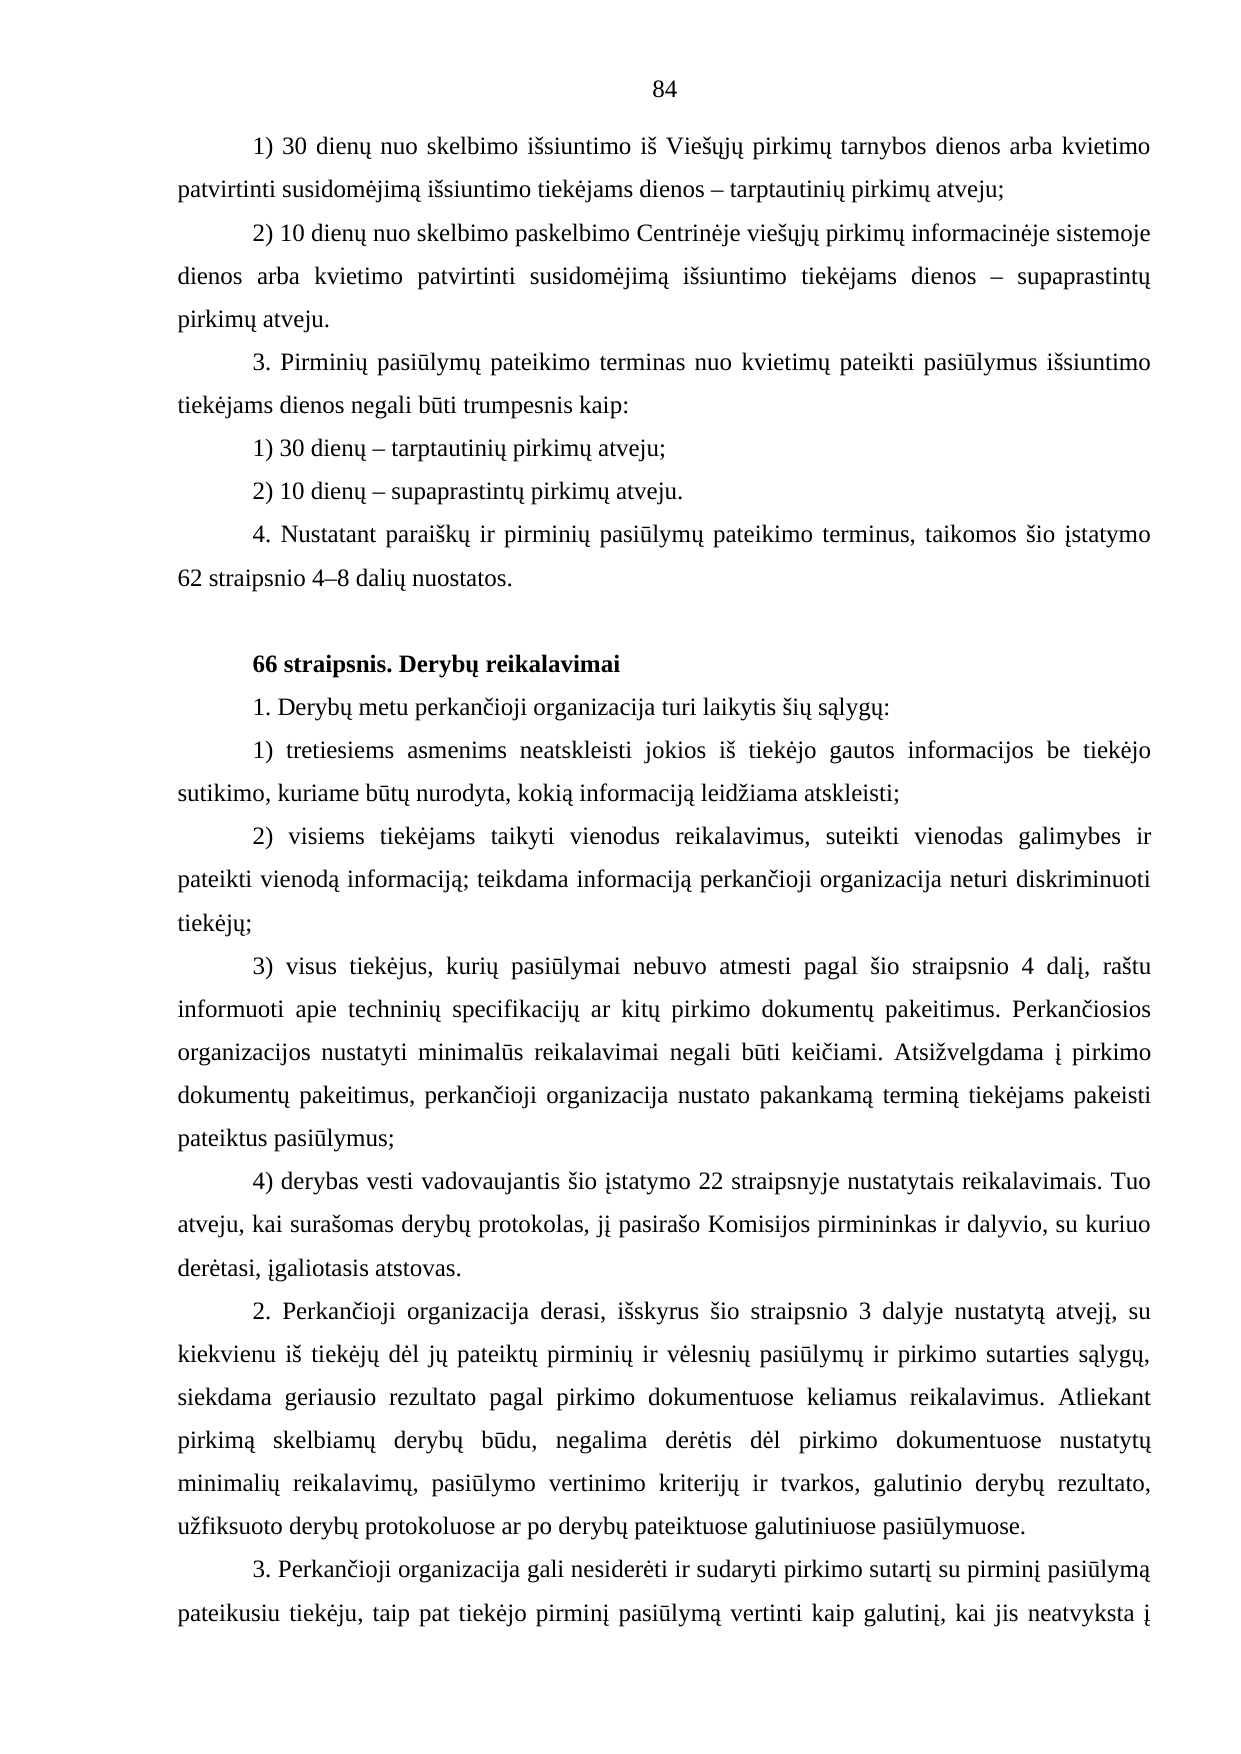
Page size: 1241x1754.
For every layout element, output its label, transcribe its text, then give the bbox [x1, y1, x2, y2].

text 4. Nustatant paraiškų ir pirminių pasiūlymų pateikimo terminus, taikomos šio įstatymo 62 straipsnio 4–8 dalių nuostatos. [177, 519, 1152, 591]
text 3. Pirminių pasiūlymų pateikimo terminas nuo kvietimų pateikti pasiūlymus išsiuntimo tiekėjams dienos negali būti trumpesnis kaip: [177, 347, 1152, 419]
text 1) 30 dienų nuo skelbimo išsiuntimo iš Viešųjų pirkimų tarnybos dienos arba kvietimo patvirtinti susidomėjimą išsiuntimo tiekėjams dienos – tarptautinių pirkimų atveju; [177, 131, 1152, 203]
text 2. Perkančioji organizacija derasi, išskyrus šio straipsnio 3 dalyje nustatytą atvejį, su kiekvienu iš tiekėjų dėl jų pateiktų pirminių ir vėlesnių pasiūlymų ir pirkimo sutarties sąlygų, siekdama geriausio rezultato pagal pirkimo dokumentuose keliamus reikalavimus. Atliekant pirkimą skelbiamų derybų būdu, negalima derėtis dėl pirkimo dokumentuose nustatytų minimalių reikalavimų, pasiūlymo vertinimo kriterijų ir tvarkos, galutinio derybų rezultato, užfiksuoto derybų protokoluose ar po derybų pateiktuose galutiniuose pasiūlymuose. [177, 1296, 1152, 1540]
text 1) tretiesiems asmenims neatskleisti jokios iš tiekėjo gautos informacijos be tiekėjo sutikimo, kuriame būtų nurodyta, kokią informaciją leidžiama atskleisti; [177, 735, 1152, 807]
text 2) 10 dienų nuo skelbimo paskelbimo Centrinėje viešųjų pirkimų informacinėje sistemoje dienos arba kvietimo patvirtinti susidomėjimą išsiuntimo tiekėjams dienos – supaprastintų pirkimų atveju. [177, 218, 1152, 333]
text 1. Derybų metu perkančioji organizacija turi laikytis šių sąlygų: [177, 692, 1152, 721]
text 2) visiems tiekėjams taikyti vienodus reikalavimus, suteikti vienodas galimybes ir pateikti vienodą informaciją; teikdama informaciją perkančioji organizacija neturi diskriminuoti tiekėjų; [177, 821, 1152, 936]
text 4) derybas vesti vadovaujantis šio įstatymo 22 straipsnyje nustatytais reikalavimais. Tuo atveju, kai surašomas derybų protokolas, jį pasirašo Komisijos pirmininkas ir dalyvio, su kuriuo derėtasi, įgaliotasis atstovas. [177, 1166, 1152, 1281]
text 2) 10 dienų – supaprastintų pirkimų atveju. [177, 476, 1152, 505]
text 66 straipsnis. Derybų reikalavimai [177, 649, 1152, 678]
text 3) visus tiekėjus, kurių pasiūlymai nebuvo atmesti pagal šio straipsnio 4 dalį, raštu informuoti apie techninių specifikacijų ar kitų pirkimo dokumentų pakeitimus. Perkančiosios organizacijos nustatyti minimalūs reikalavimai negali būti keičiami. Atsižvelgdama į pirkimo dokumentų pakeitimus, perkančioji organizacija nustato pakankamą terminą tiekėjams pakeisti pateiktus pasiūlymus; [177, 951, 1152, 1152]
text 1) 30 dienų – tarptautinių pirkimų atveju; [177, 433, 1152, 462]
text 3. Perkančioji organizacija gali nesiderėti ir sudaryti pirkimo sutartį su pirminį pasiūlymą pateikusiu tiekėju, taip pat tiekėjo pirminį pasiūlymą vertinti kaip galutinį, kai jis neatvyksta į [177, 1554, 1152, 1626]
